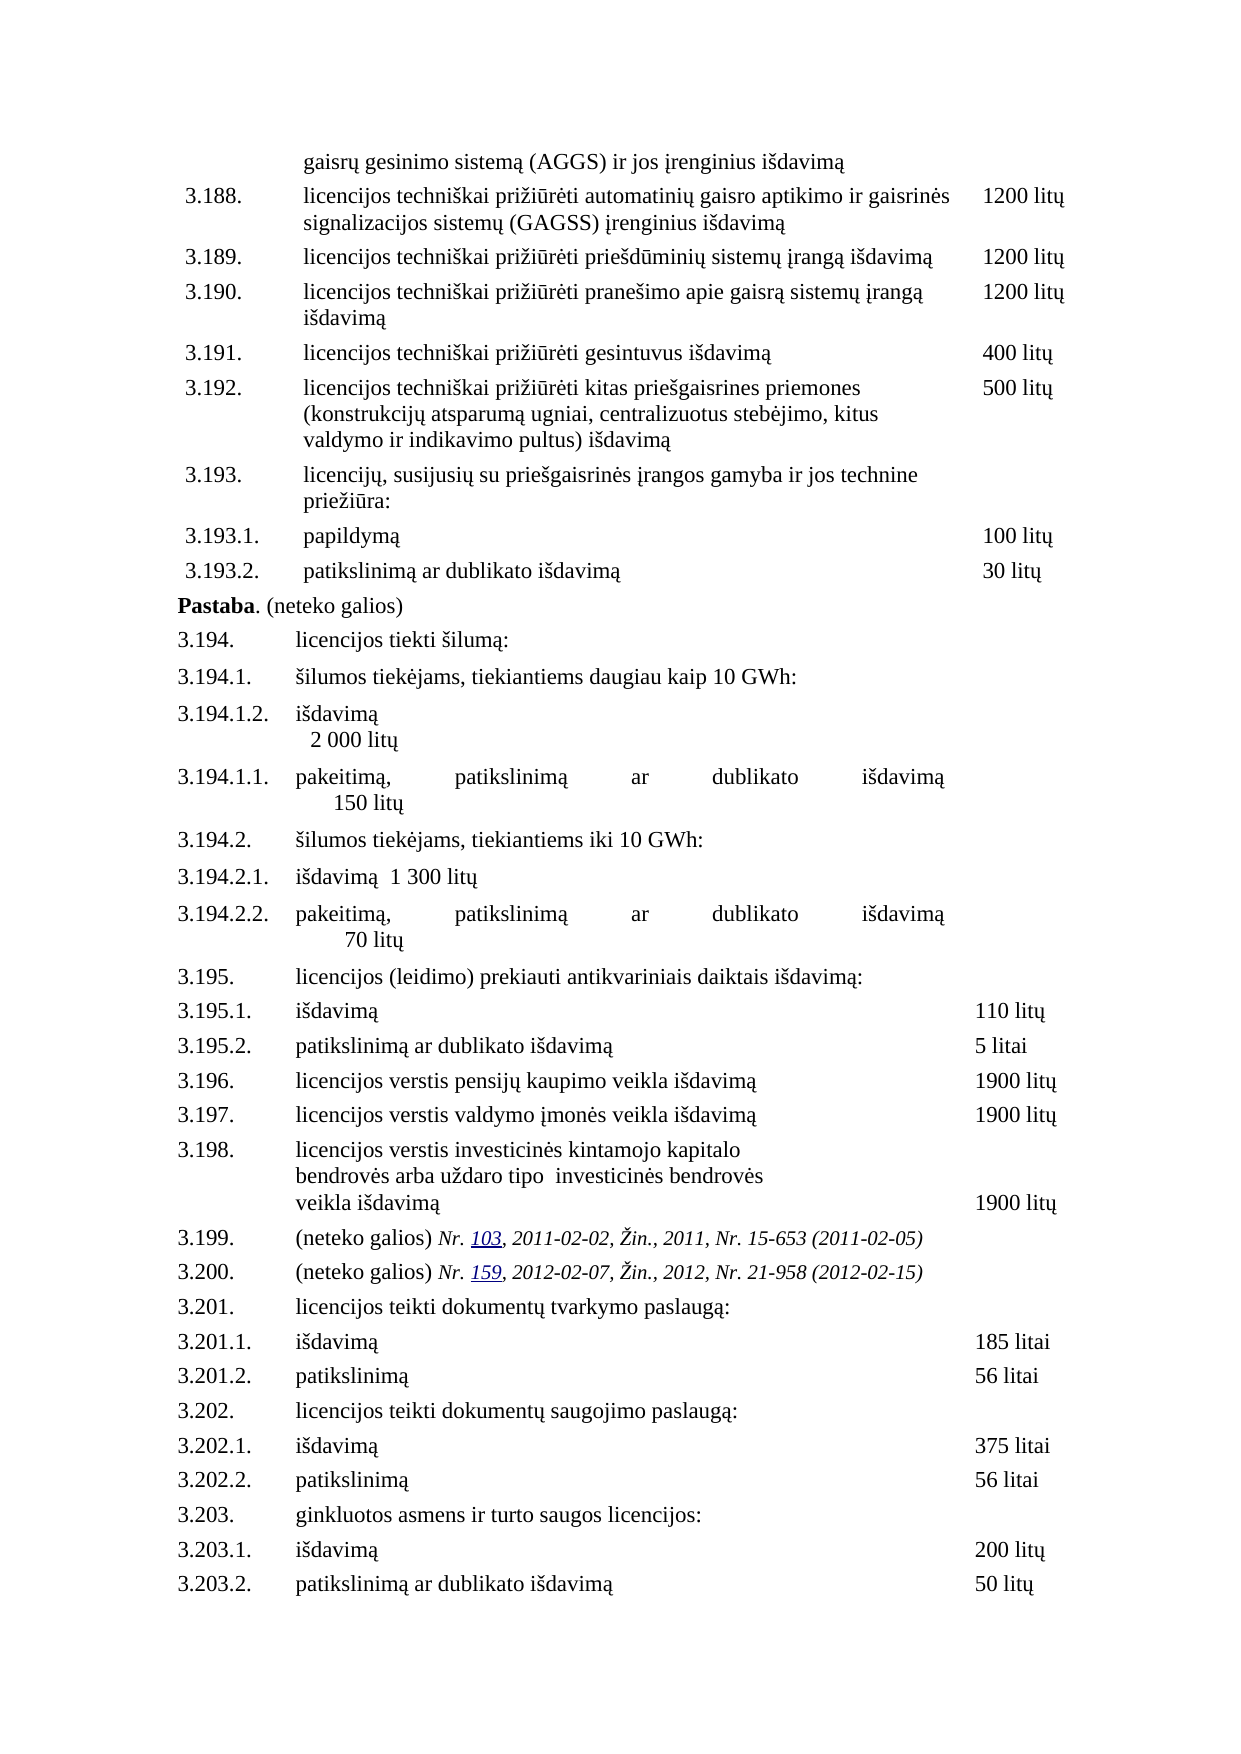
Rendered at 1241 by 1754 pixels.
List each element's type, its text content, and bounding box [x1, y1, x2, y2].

text 3.197. licencijos verstis valdymo įmonės veikla išdavimą 1900 litų [177, 1102, 1107, 1128]
table_cell papildymą [292, 522, 971, 557]
text 3.195. licencijos (leidimo) prekiauti antikvariniais daiktais išdavimą: [177, 963, 1122, 989]
table_cell 3.191. [174, 339, 292, 374]
table_cell 3.189. [174, 244, 292, 278]
text 3.194.2.2. pakeitimą, patikslinimą ar dublikato išdavimą 70 litų [177, 900, 945, 952]
table_cell licencijos techniškai prižiūrėti automatinių gaisro aptikimo ir gaisrinės signalizacijos sistemų (GAGSS) įrenginius išdavimą [292, 183, 971, 243]
table_cell [971, 461, 1144, 522]
text 3.202. licencijos teikti dokumentų saugojimo paslaugą: [177, 1397, 1122, 1423]
table_cell 3.193.2. [174, 557, 292, 592]
table_cell 30 litų [971, 557, 1144, 592]
text 3.201.2. patikslinimą 56 litai [177, 1362, 1122, 1389]
table_cell 100 litų [971, 522, 1144, 557]
table_cell [174, 148, 292, 182]
table_cell gaisrų gesinimo sistemą (AGGS) ir jos įrenginius išdavimą [292, 148, 971, 182]
text 3.196. licencijos verstis pensijų kaupimo veikla išdavimą 1900 litų [177, 1067, 1107, 1093]
text 3.194.1.2. išdavimą 2 000 litų [177, 700, 945, 753]
table_cell patikslinimą ar dublikato išdavimą [292, 557, 971, 592]
table_cell 3.190. [174, 278, 292, 339]
table_cell 1200 litų [971, 244, 1144, 278]
text 3.203.1. išdavimą 200 litų [177, 1536, 1122, 1562]
text 3.194.2.1. išdavimą 1 300 litų [177, 863, 945, 889]
table_cell 3.193. [174, 461, 292, 522]
table_cell licencijų, susijusių su priešgaisrinės įrangos gamyba ir jos technine priežiūra: [292, 461, 971, 522]
text 3.195.1. išdavimą 110 litų [177, 997, 1122, 1024]
table_cell licencijos techniškai prižiūrėti pranešimo apie gaisrą sistemų įrangą išdavimą [292, 278, 971, 339]
text 3.201. licencijos teikti dokumentų tvarkymo paslaugą: [177, 1293, 1122, 1319]
text 3.194.1. šilumos tiekėjams, tiekiantiems daugiau kaip 10 GWh: [177, 663, 945, 689]
text Pastaba. (neteko galios) [177, 592, 1122, 618]
text 3.194. licencijos tiekti šilumą: [177, 626, 945, 653]
table_cell 3.193.1. [174, 522, 292, 557]
table_cell 500 litų [971, 374, 1144, 461]
table_cell 1200 litų [971, 278, 1144, 339]
text 3.200. (neteko galios) Nr. 159, 2012-02-07, Žin., 2012, Nr. 21-958 (2012-02-15) [177, 1258, 1122, 1285]
table_cell 3.192. [174, 374, 292, 461]
text 3.202.2. patikslinimą 56 litai [177, 1466, 1122, 1493]
text 3.203. ginkluotos asmens ir turto saugos licencijos: [177, 1501, 1122, 1527]
text 3.202.1. išdavimą 375 litai [177, 1432, 1122, 1458]
text 3.195.2. patikslinimą ar dublikato išdavimą 5 litai [177, 1032, 1122, 1058]
table_cell [971, 148, 1144, 182]
table_cell 1200 litų [971, 183, 1144, 243]
text 3.203.2. patikslinimą ar dublikato išdavimą 50 litų [177, 1571, 1122, 1597]
text 3.194.2. šilumos tiekėjams, tiekiantiems iki 10 GWh: [177, 826, 945, 852]
text 3.201.1. išdavimą 185 litai [177, 1328, 1122, 1354]
table_cell licencijos techniškai prižiūrėti priešdūminių sistemų įrangą išdavimą [292, 244, 971, 278]
table_cell 3.188. [174, 183, 292, 243]
table_cell licencijos techniškai prižiūrėti gesintuvus išdavimą [292, 339, 971, 374]
text 3.199. (neteko galios) Nr. 103, 2011-02-02, Žin., 2011, Nr. 15-653 (2011-02-05) [177, 1224, 1122, 1250]
text 3.198. licencijos verstis investicinės kintamojo kapitalo bendrovės arba uždaro tipo investicinės bendrovės veikla išdavimą 1900 litų [177, 1136, 1122, 1215]
table_cell 400 litų [971, 339, 1144, 374]
text 3.194.1.1. pakeitimą, patikslinimą ar dublikato išdavimą 150 litų [177, 763, 945, 816]
table_cell licencijos techniškai prižiūrėti kitas priešgaisrines priemones (konstrukcijų atsparumą ugniai, centralizuotus stebėjimo, kitus valdymo ir indikavimo pultus) išdavimą [292, 374, 971, 461]
